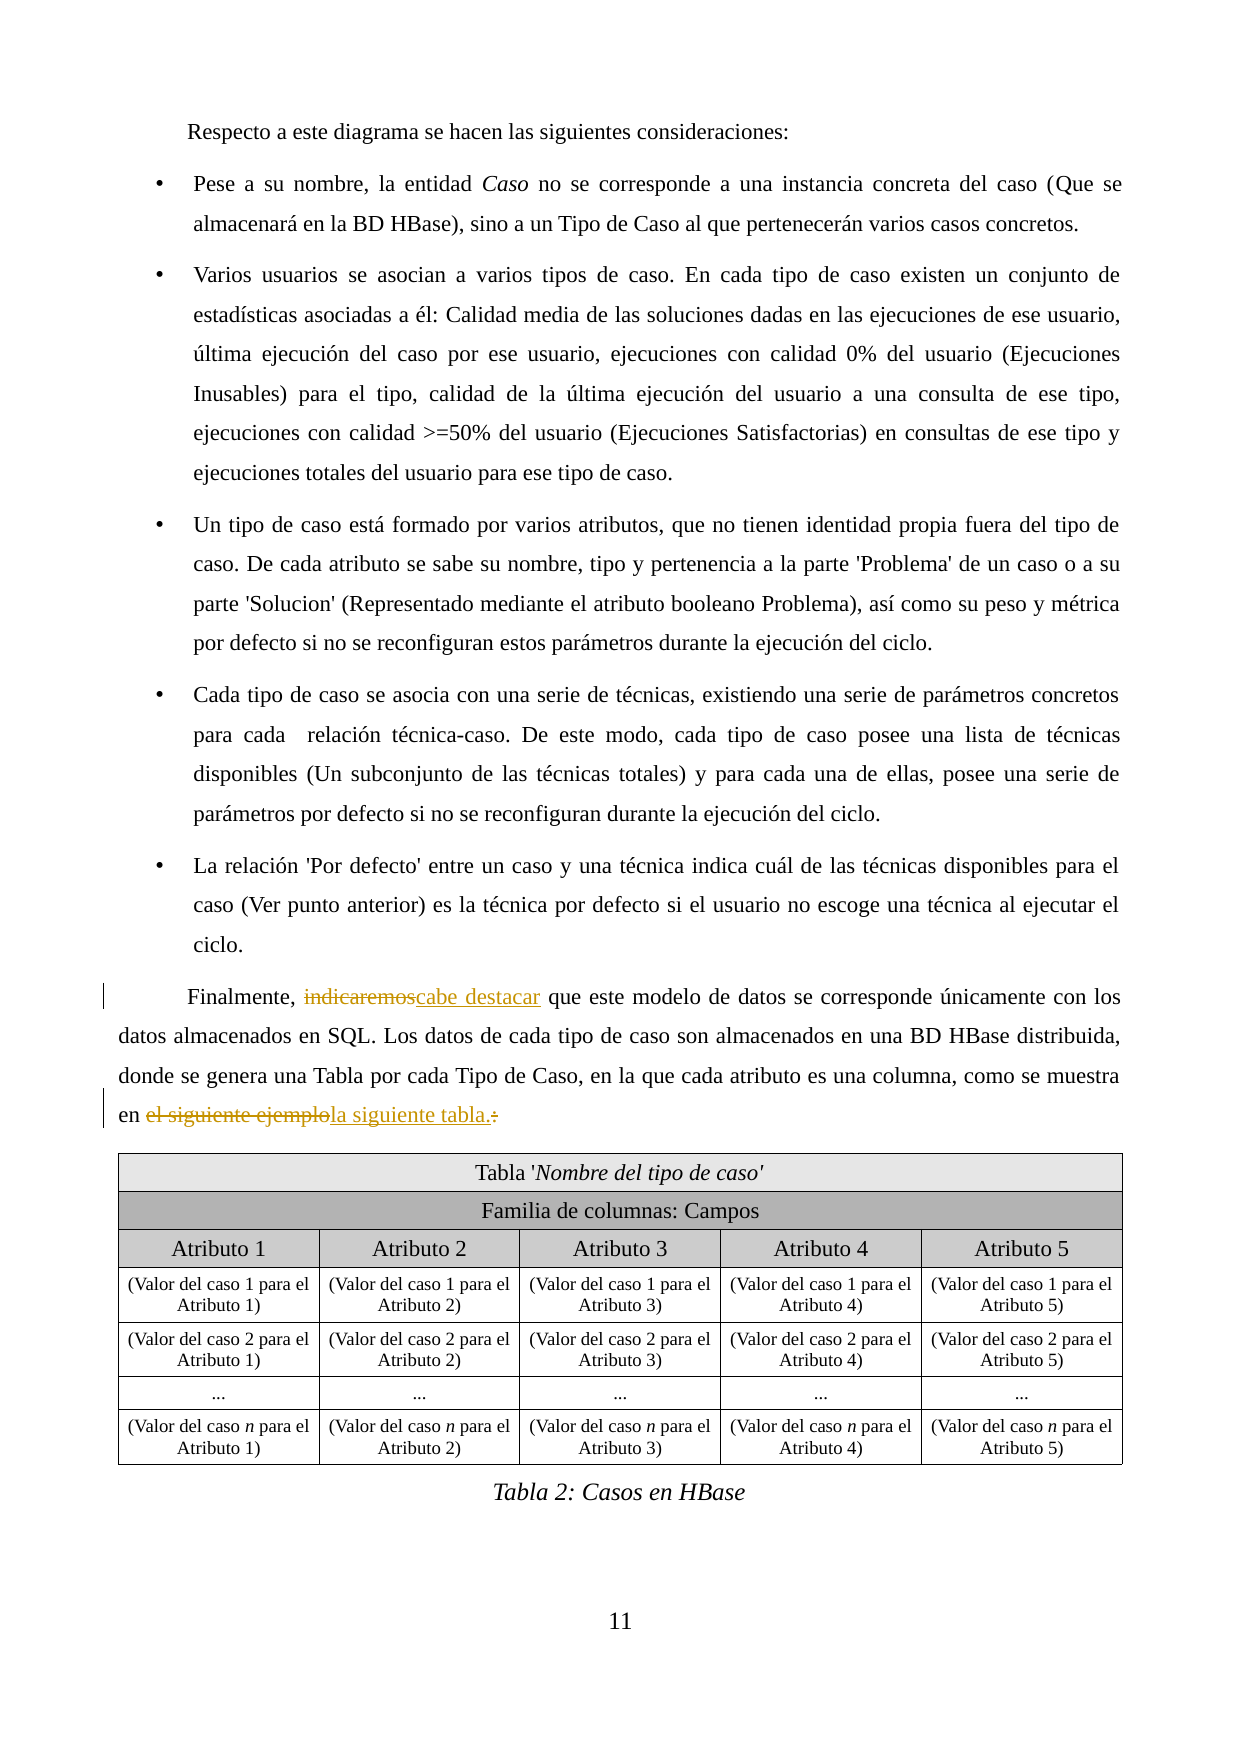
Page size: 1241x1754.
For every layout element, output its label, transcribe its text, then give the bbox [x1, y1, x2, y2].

table_cell (Valor del caso 2 para el Atributo 2) [320, 1323, 519, 1376]
table_cell Atributo 3 [520, 1230, 720, 1267]
list La relación 'Por defecto' entre un caso y una técnica indica cuál de las técnicas disponibles para el caso (Ver punto anterior) es la técnica por defecto si el usuario no escoge una técnica al ejecutar el ciclo. [156, 852, 1122, 957]
table_cell (Valor del caso n para el Atributo 2) [320, 1410, 519, 1464]
table_cell (Valor del caso n para el Atributo 5) [922, 1410, 1122, 1464]
list Cada tipo de caso se asocia con una serie de técnicas, existiendo una serie de parámetros concretos para cada relación técnica-caso. De este modo, cada tipo de caso posee una lista de técnicas disponibles (Un subconjunto de las técnicas totales) y para cada una de ellas, posee una serie de parámetros por defecto si no se reconfiguran durante la ejecución del ciclo. [156, 681, 1122, 826]
table_cell (Valor del caso n para el Atributo 1) [119, 1410, 319, 1464]
table_cell (Valor del caso 1 para el Atributo 2) [320, 1268, 519, 1322]
table_cell (Valor del caso 2 para el Atributo 3) [520, 1323, 720, 1376]
list Pese a su nombre, la entidad Caso no se corresponde a una instancia concreta del caso (Que se almacenará en la BD HBase), sino a un Tipo de Caso al que pertenecerán varios casos concretos. [156, 170, 1122, 236]
table_cell (Valor del caso 1 para el Atributo 1) [119, 1268, 319, 1322]
table_cell ... [922, 1377, 1122, 1409]
table_cell (Valor del caso 2 para el Atributo 5) [922, 1323, 1122, 1376]
table_cell (Valor del caso 1 para el Atributo 3) [520, 1268, 720, 1322]
table_cell Atributo 5 [922, 1230, 1122, 1267]
table_cell ... [320, 1377, 519, 1409]
table_cell (Valor del caso 2 para el Atributo 1) [119, 1323, 319, 1376]
table_cell Atributo 2 [320, 1230, 519, 1267]
text Finalmente, cabe destacar que este modelo de datos se corresponde únicamente con los datos almacenados en SQL. Los datos de cada tipo de caso son almacenados en una BD HBase distribuida, donde se genera una Tabla por cada Tipo de Caso, en la que cada atributo es una columna, como se muestra en la siguiente tabla. [118, 983, 1122, 1127]
table_cell ... [520, 1377, 720, 1409]
table_cell (Valor del caso 2 para el Atributo 4) [721, 1323, 921, 1376]
table_cell ... [721, 1377, 921, 1409]
text Tabla 2: Casos en HBase [118, 1477, 1122, 1505]
table_cell ... [119, 1377, 319, 1409]
table_header Tabla 'Nombre del tipo de caso' [119, 1154, 1122, 1191]
table_cell Familia de columnas: Campos [119, 1192, 1122, 1229]
table_cell (Valor del caso 1 para el Atributo 4) [721, 1268, 921, 1322]
table_cell Atributo 1 [119, 1230, 319, 1267]
table_cell (Valor del caso n para el Atributo 4) [721, 1410, 921, 1464]
table_cell (Valor del caso 1 para el Atributo 5) [922, 1268, 1122, 1322]
table_cell (Valor del caso n para el Atributo 3) [520, 1410, 720, 1464]
table_cell Atributo 4 [721, 1230, 921, 1267]
text Respecto a este diagrama se hacen las siguientes consideraciones: [118, 118, 1122, 144]
list Un tipo de caso está formado por varios atributos, que no tienen identidad propia fuera del tipo de caso. De cada atributo se sabe su nombre, tipo y pertenencia a la parte 'Problema' de un caso o a su parte 'Solucion' (Representado mediante el atributo booleano Problema), así como su peso y métrica por defecto si no se reconfiguran estos parámetros durante la ejecución del ciclo. [156, 511, 1122, 656]
list Varios usuarios se asocian a varios tipos de caso. En cada tipo de caso existen un conjunto de estadísticas asociadas a él: Calidad media de las soluciones dadas en las ejecuciones de ese usuario, última ejecución del caso por ese usuario, ejecuciones con calidad 0% del usuario (Ejecuciones Inusables) para el tipo, calidad de la última ejecución del usuario a una consulta de ese tipo, ejecuciones con calidad >=50% del usuario (Ejecuciones Satisfactorias) en consultas de ese tipo y ejecuciones totales del usuario para ese tipo de caso. [156, 262, 1122, 485]
